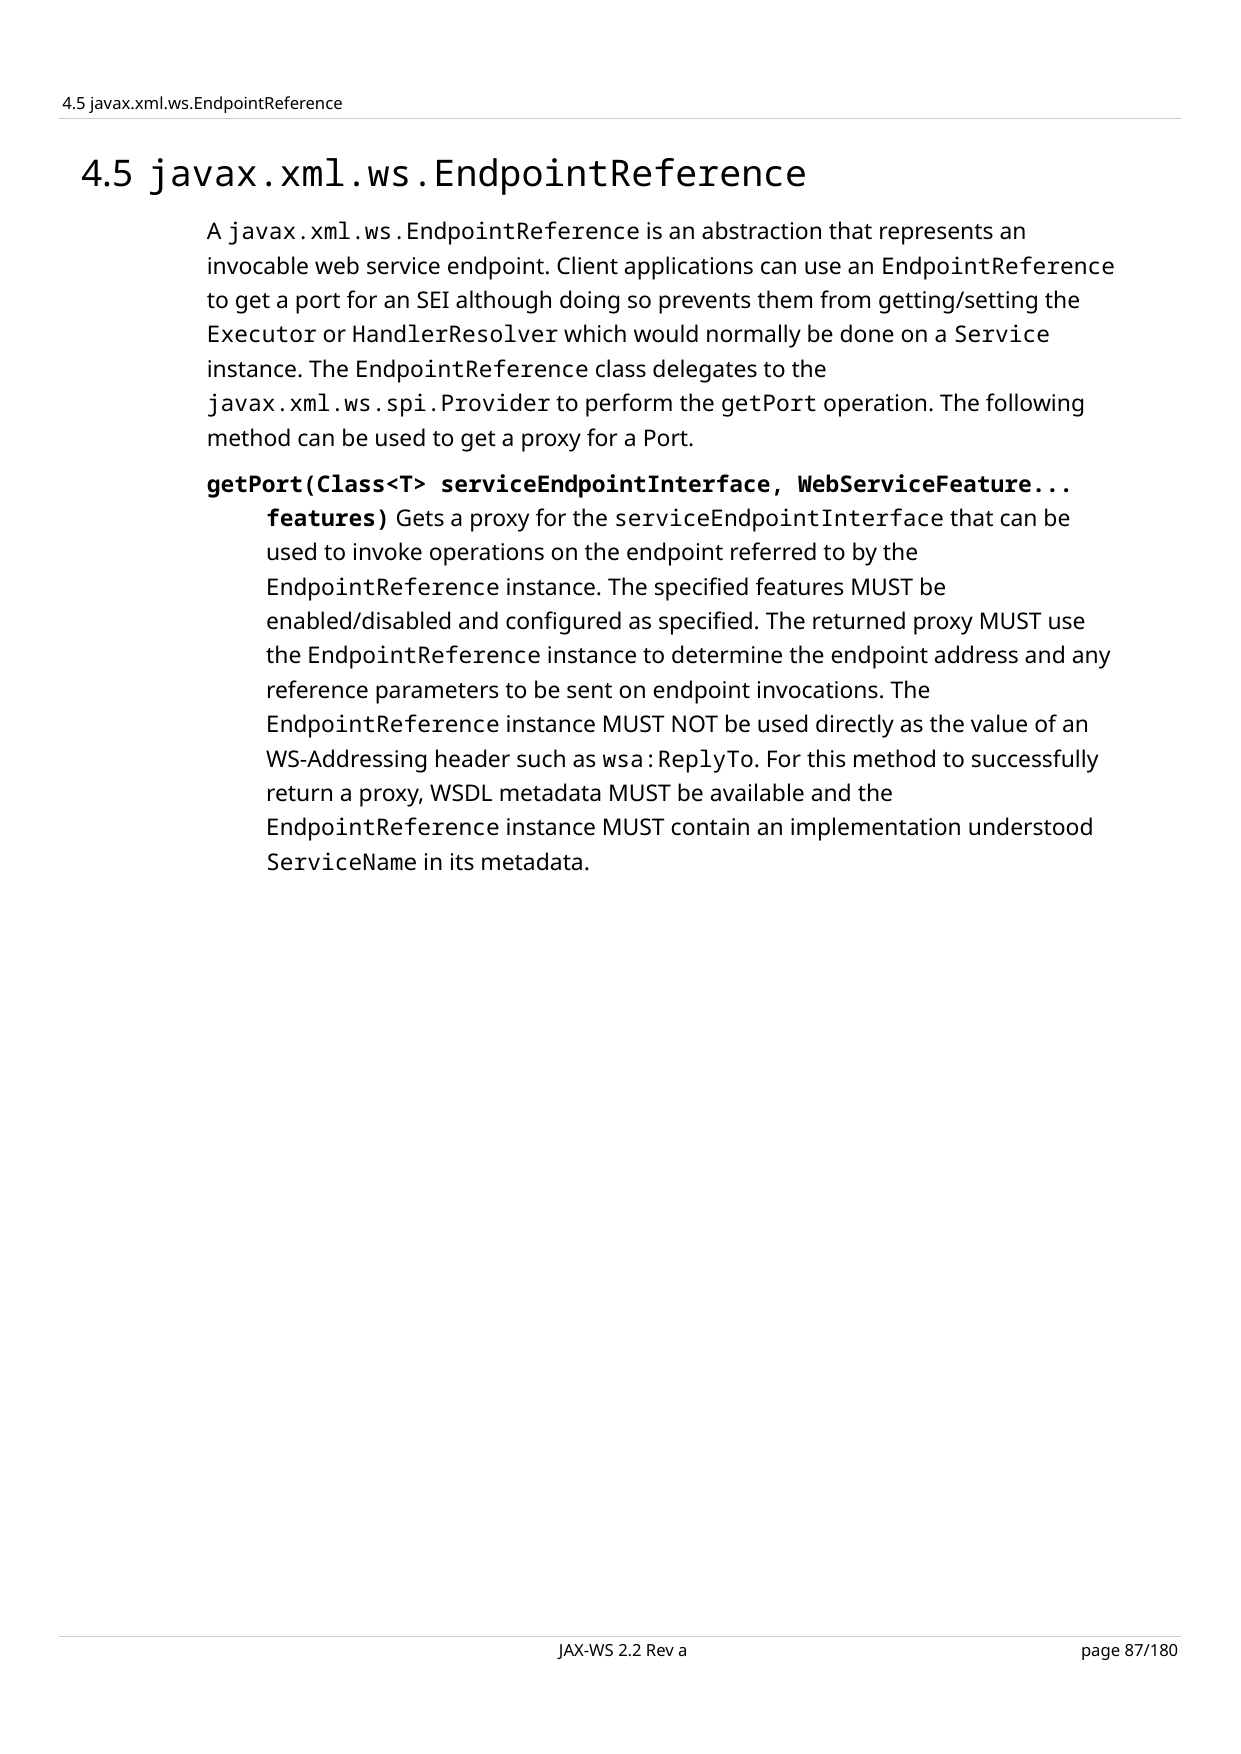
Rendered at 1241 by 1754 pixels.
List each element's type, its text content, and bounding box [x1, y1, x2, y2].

text A javax.xml.ws.EndpointReference is an abstraction that represents an invocable web service endpoint. Client applications can use an EndpointReference to get a port for an SEI although doing so prevents them from getting/setting the Executor or HandlerResolver which would normally be done on a Service instance. The EndpointReference class delegates to the javax.xml.ws.spi.Provider to perform the getPort operation. The following method can be used to get a proxy for a Port. [207, 215, 1122, 453]
subtitle javax.xml.ws.EndpointReference [133, 147, 1181, 197]
text getPort(Class<T> serviceEndpointInterface, WebServiceFeature... features) Gets a proxy for the serviceEndpointInterface that can be used to invoke operations on the endpoint referred to by the EndpointReference instance. The specified features MUST be enabled/disabled and configured as specified. The returned proxy MUST use the EndpointReference instance to determine the endpoint address and any reference parameters to be sent on endpoint invocations. The EndpointReference instance MUST NOT be used directly as the value of an WS-Addressing header such as wsa:ReplyTo. For this method to successfully return a proxy, WSDL metadata MUST be available and the EndpointReference instance MUST contain an implementation understood ServiceName in its metadata. [207, 468, 1122, 877]
